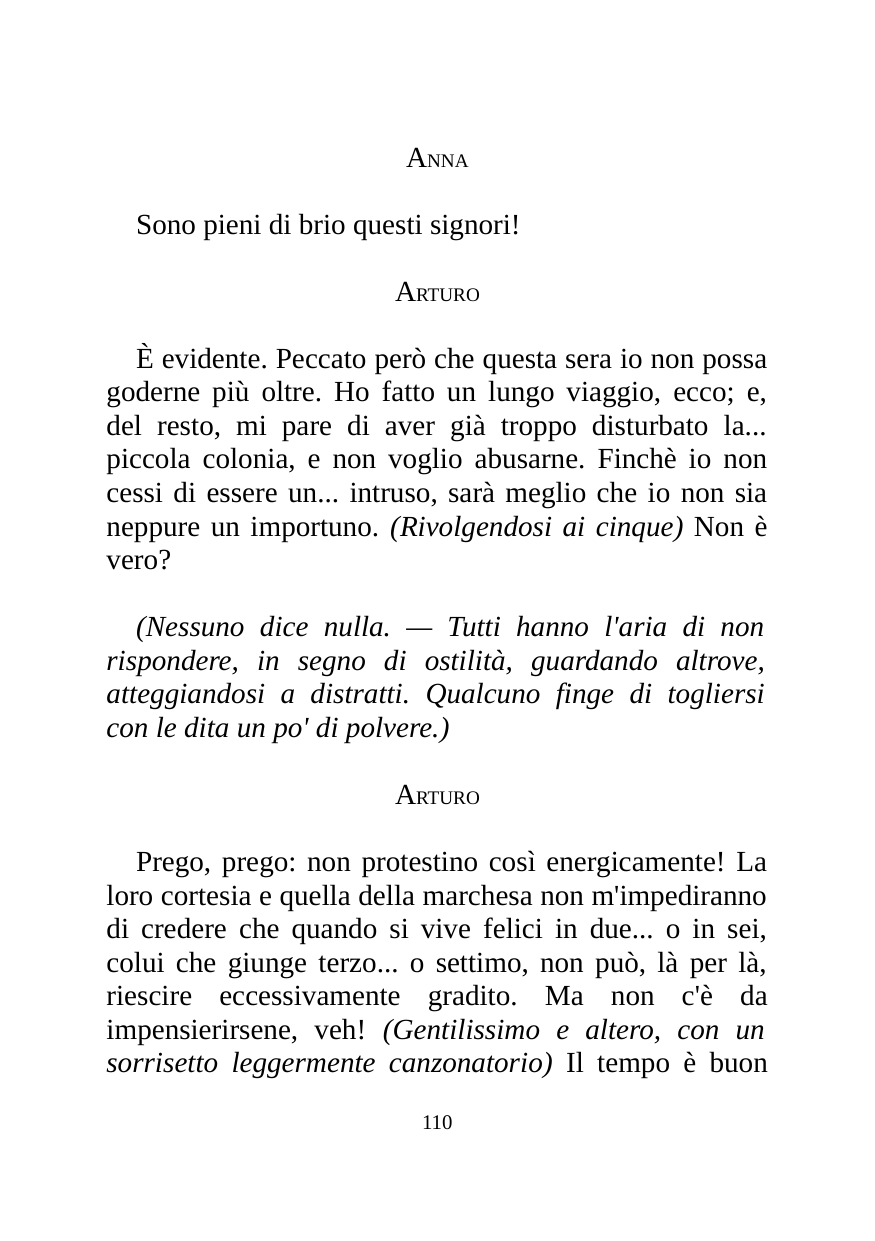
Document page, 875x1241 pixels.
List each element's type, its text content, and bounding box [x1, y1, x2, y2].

text Sono pieni di brio questi signori! [106, 207, 768, 240]
text È evidente. Peccato però che questa sera io non possa goderne più oltre. Ho fatto un lungo viaggio, ecco; e, del resto, mi pare di aver già troppo disturbato la... piccola colonia, e non voglio abusarne. Finchè io non cessi di essere un... intruso, sarà meglio che io non sia neppure un importuno. (Rivolgendosi ai cinque) Non è vero? [106, 341, 768, 576]
text (Nessuno dice nulla. — Tutti hanno l'aria di non rispondere, in segno di ostilità, guardando altrove, atteggiandosi a distratti. Qualcuno finge di togliersi con le dita un po' di polvere.) [106, 609, 768, 743]
text Arturo [106, 274, 768, 307]
text Arturo [106, 777, 768, 811]
text Prego, prego: non protestino così energicamente! La loro cortesia e quella della marchesa non m'impediranno di credere che quando si vive felici in due... o in sei, colui che giunge terzo... o settimo, non può, là per là, riescire eccessivamente gradito. Ma non c'è da impensierirsene, veh! (Gentilissimo e altero, con un sorrisetto leggermente canzonatorio) Il tempo è buon [106, 844, 768, 1079]
text Anna [106, 140, 768, 173]
